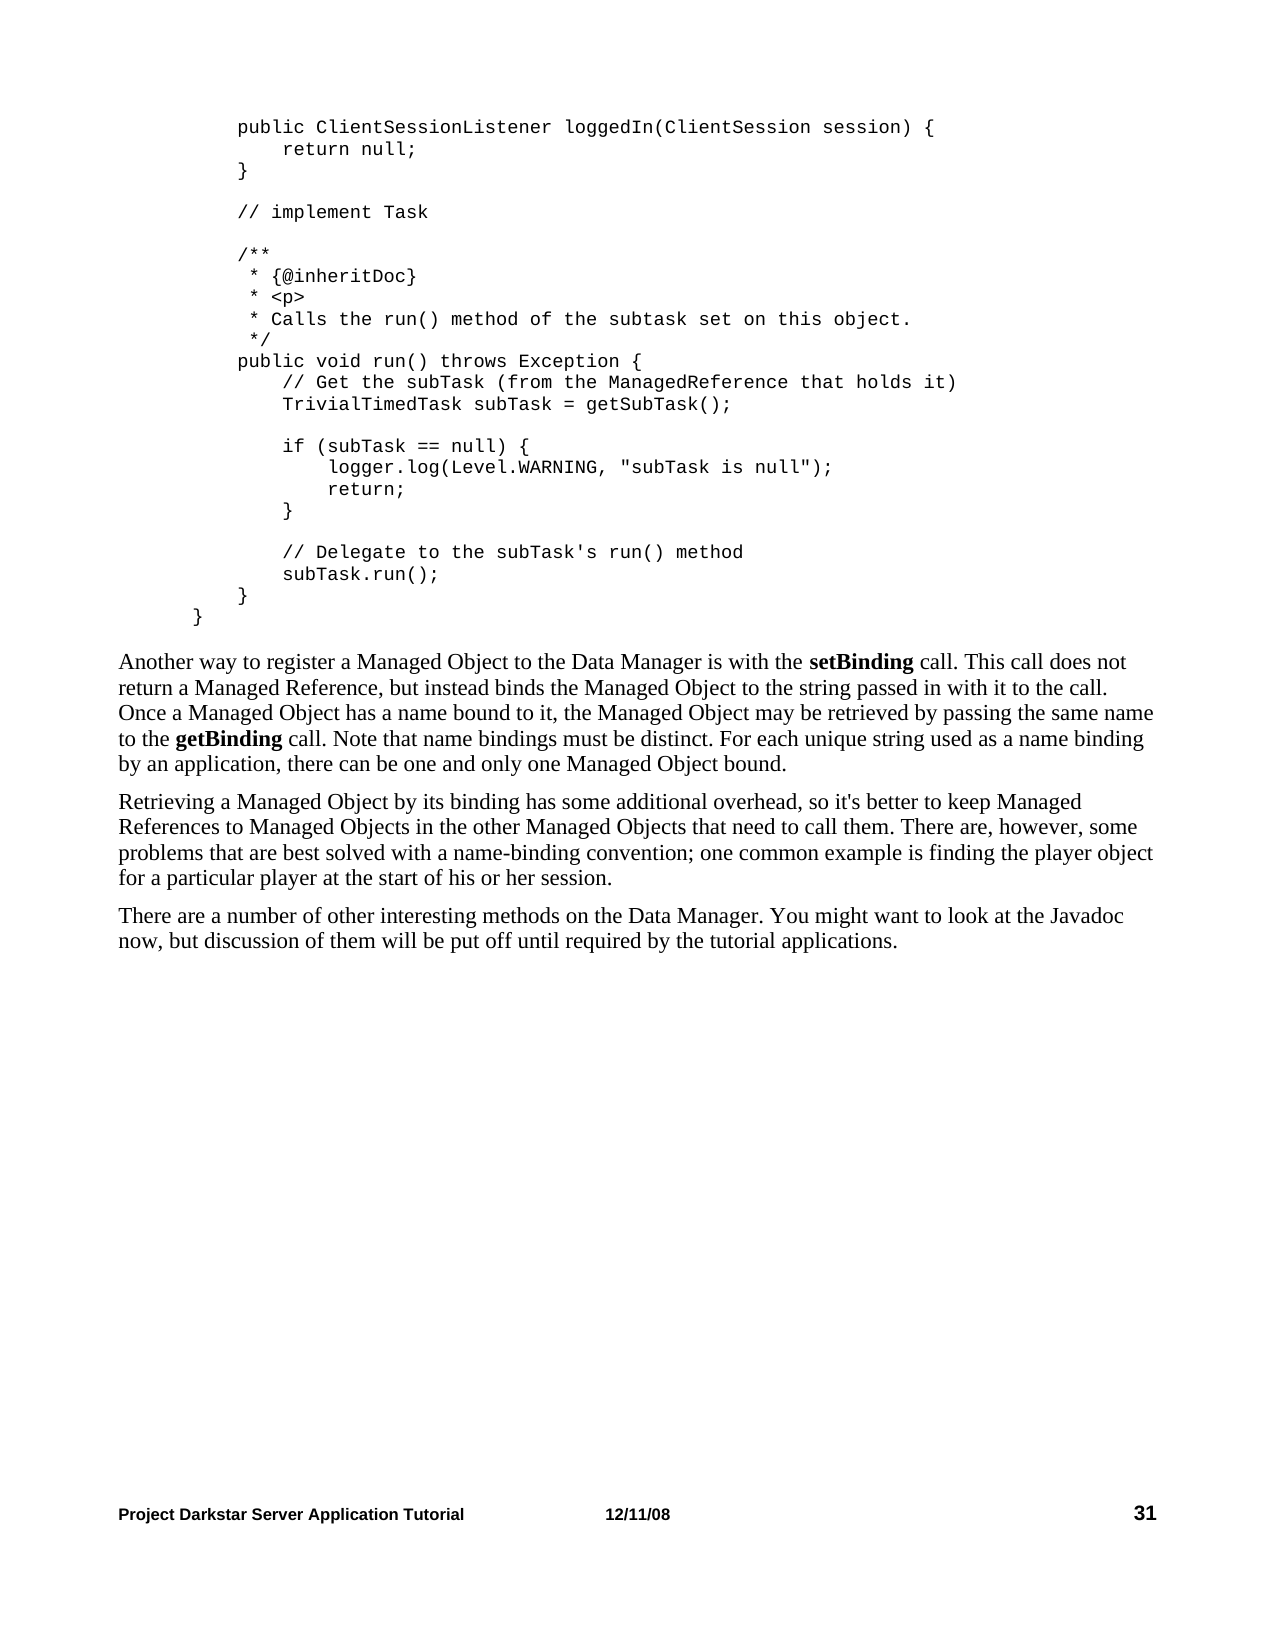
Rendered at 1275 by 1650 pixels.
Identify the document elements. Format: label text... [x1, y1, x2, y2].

text There are a number of other interesting methods on the Data Manager. You might want to look at the Javadoc now, but discussion of them will be put off until required by the tutorial applications. [118, 903, 1157, 954]
text } [192, 586, 1098, 607]
text return; [192, 479, 1098, 501]
text Another way to register a Managed Object to the Data Manager is with the setBinding call. This call does not return a Managed Reference, but instead binds the Managed Object to the string passed in with it to the call. Once a Managed Object has a name bound to it, the Managed Object may be retrieved by passing the same name to the getBinding call. Note that name bindings must be distinct. For each unique string used as a name binding by an application, there can be one and only one Managed Object bound. [118, 649, 1157, 776]
text */ [192, 331, 1098, 352]
text /** [192, 246, 1098, 267]
text } [192, 607, 1098, 649]
text subTask.run(); [192, 564, 1098, 586]
text return null; [192, 139, 1098, 161]
text } [192, 501, 1098, 522]
text Retrieving a Managed Object by its binding has some additional overhead, so it's better to keep Managed References to Managed Objects in the other Managed Objects that need to call them. There are, however, some problems that are best solved with a name-binding convention; one common example is finding the player object for a particular player at the start of his or her session. [118, 789, 1157, 891]
text TrivialTimedTask subTask = getSubTask(); [192, 394, 1098, 416]
text * <p> [192, 288, 1098, 309]
text // Get the subTask (from the ManagedReference that holds it) [192, 373, 1098, 394]
text if (subTask == null) { [192, 437, 1098, 458]
text * {@inheritDoc} [192, 267, 1098, 288]
text } [192, 161, 1098, 182]
text public ClientSessionListener loggedIn(ClientSession session) { [192, 118, 1098, 139]
text * Calls the run() method of the subtask set on this object. [192, 309, 1098, 331]
text // Delegate to the subTask's run() method [192, 543, 1098, 564]
text // implement Task [192, 203, 1098, 224]
text public void run() throws Exception { [192, 352, 1098, 373]
text logger.log(Level.WARNING, "subTask is null"); [192, 458, 1098, 479]
